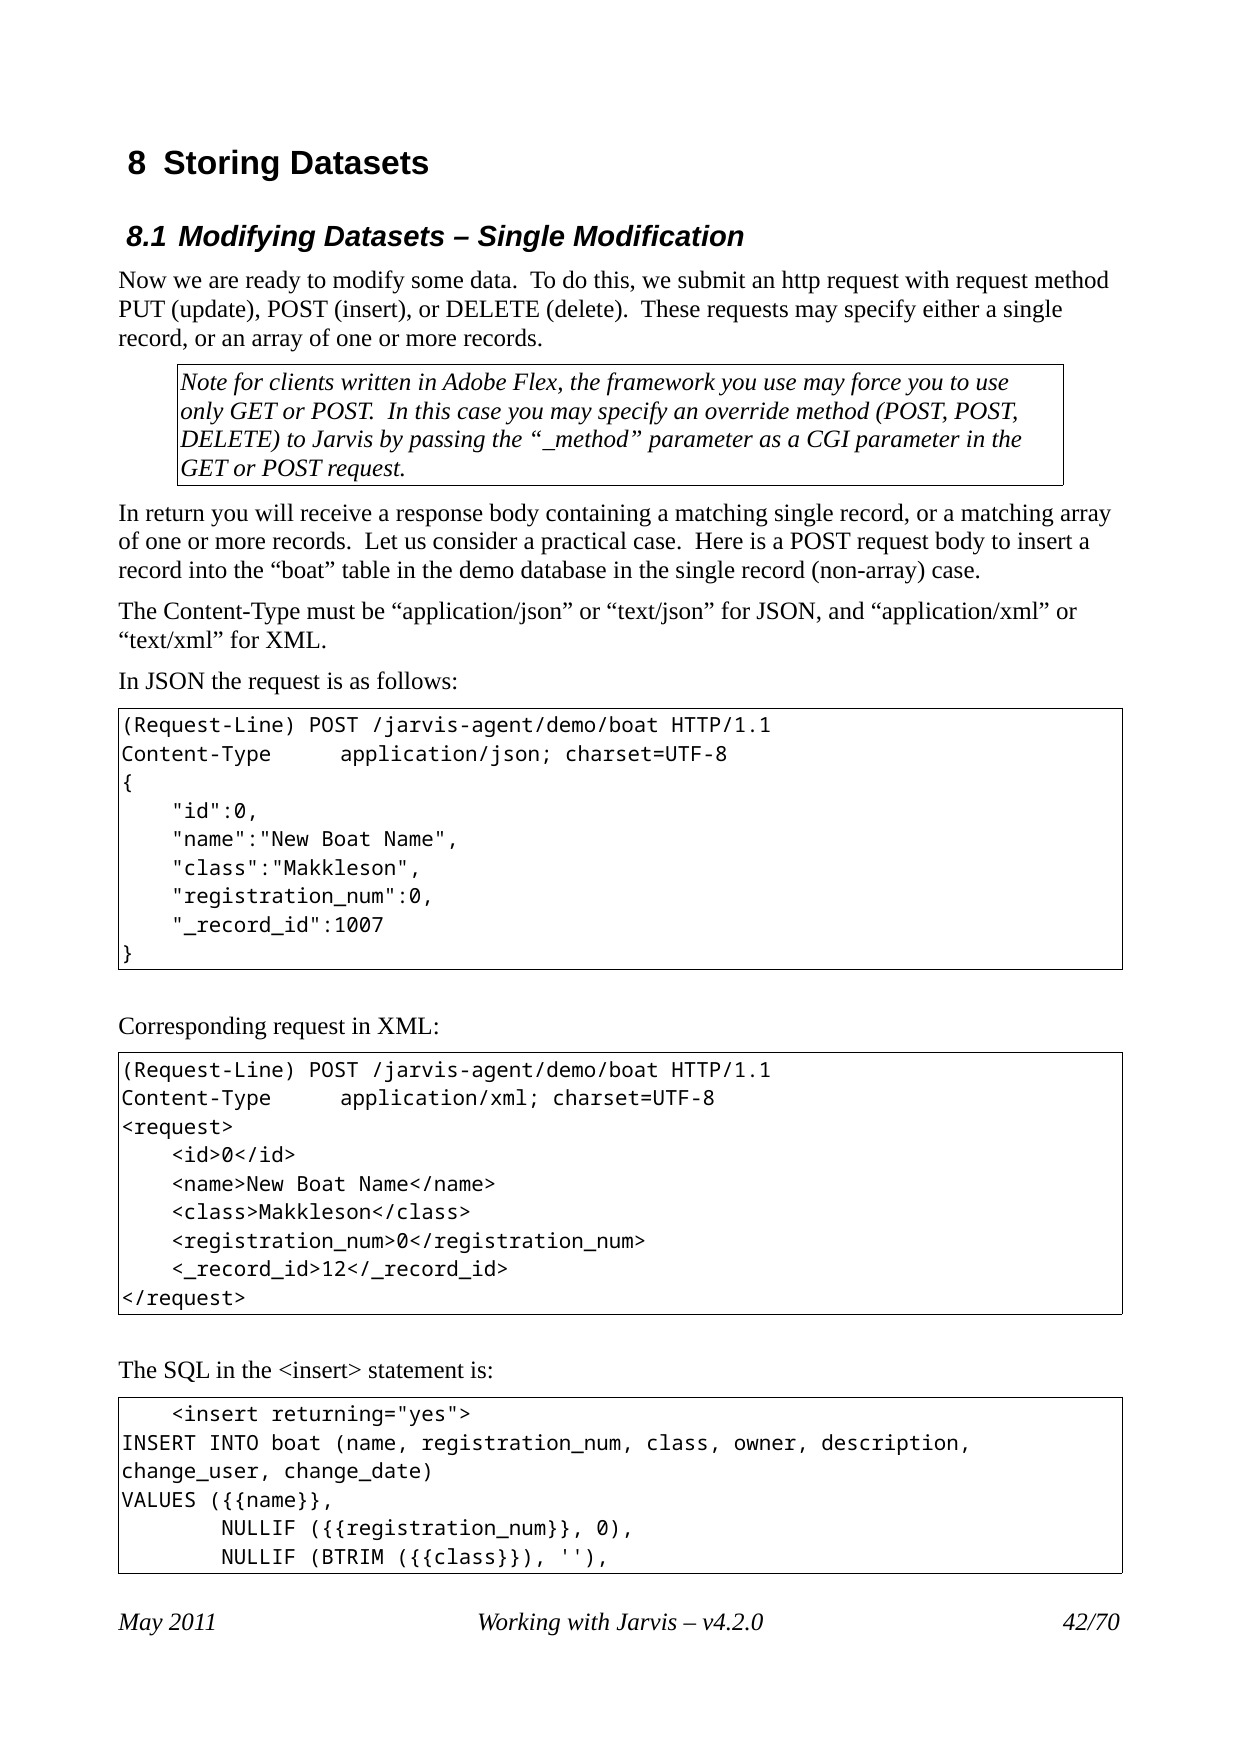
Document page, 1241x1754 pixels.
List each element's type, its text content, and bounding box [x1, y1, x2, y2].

text <insert returning="yes"> [119, 1398, 1122, 1425]
text VALUES ({{name}}, [119, 1482, 1122, 1510]
subtitle Modifying Datasets – Single Modification [118, 219, 1122, 253]
text INSERT INTO boat (name, registration_num, class, owner, description, change_user, change_date) [119, 1425, 1122, 1482]
text Note for clients written in Adobe Flex, the framework you use may force you to use only GET or POST. In this case you may specify an override method (POST, POST, DELETE) to Jarvis by passing the “_method” parameter as a CGI parameter in the GET or POST request. [178, 365, 1063, 485]
text Content-Type application/json; charset=UTF-8 [119, 736, 1122, 764]
text The SQL in the <insert> statement is: [118, 1355, 1122, 1384]
text </request> [119, 1279, 1122, 1314]
text <class>Makkleson</class> [119, 1194, 1122, 1223]
text "class":"Makkleson", [119, 850, 1122, 878]
text { [119, 764, 1122, 793]
subtitle Storing Datasets [118, 143, 1122, 182]
text In JSON the request is as follows: [118, 666, 1122, 695]
text NULLIF (BTRIM ({{class}}), ''), [119, 1539, 1122, 1573]
text <request> [119, 1109, 1122, 1137]
text "registration_num":0, "_record_id":1007 } [119, 878, 1122, 969]
text Content-Type application/xml; charset=UTF-8 [119, 1081, 1122, 1109]
text NULLIF ({{registration_num}}, 0), [119, 1510, 1122, 1539]
text (Request-Line) POST /jarvis-agent/demo/boat HTTP/1.1 [119, 1053, 1122, 1081]
text <registration_num>0</registration_num> [119, 1223, 1122, 1251]
text <name>New Boat Name</name> [119, 1166, 1122, 1194]
text <id>0</id> [119, 1137, 1122, 1166]
text "id":0, [119, 793, 1122, 821]
text <_record_id>12</_record_id> [119, 1251, 1122, 1279]
text (Request-Line) POST /jarvis-agent/demo/boat HTTP/1.1 [119, 709, 1122, 736]
text The Content-Type must be “application/json” or “text/json” for JSON, and “application/xml” or “text/xml” for XML. [118, 596, 1122, 654]
text Corresponding request in XML: [118, 1011, 1122, 1039]
text Now we are ready to modify some data. To do this, we submit an http request with request method PUT (update), POST (insert), or DELETE (delete). These requests may specify either a single record, or an array of one or more records. [118, 265, 1122, 352]
text In return you will receive a response body containing a matching single record, or a matching array of one or more records. Let us consider a practical case. Here is a POST request body to insert a record into the “boat” table in the demo database in the single record (non-array) case. [118, 498, 1122, 584]
text "name":"New Boat Name", [119, 821, 1122, 850]
